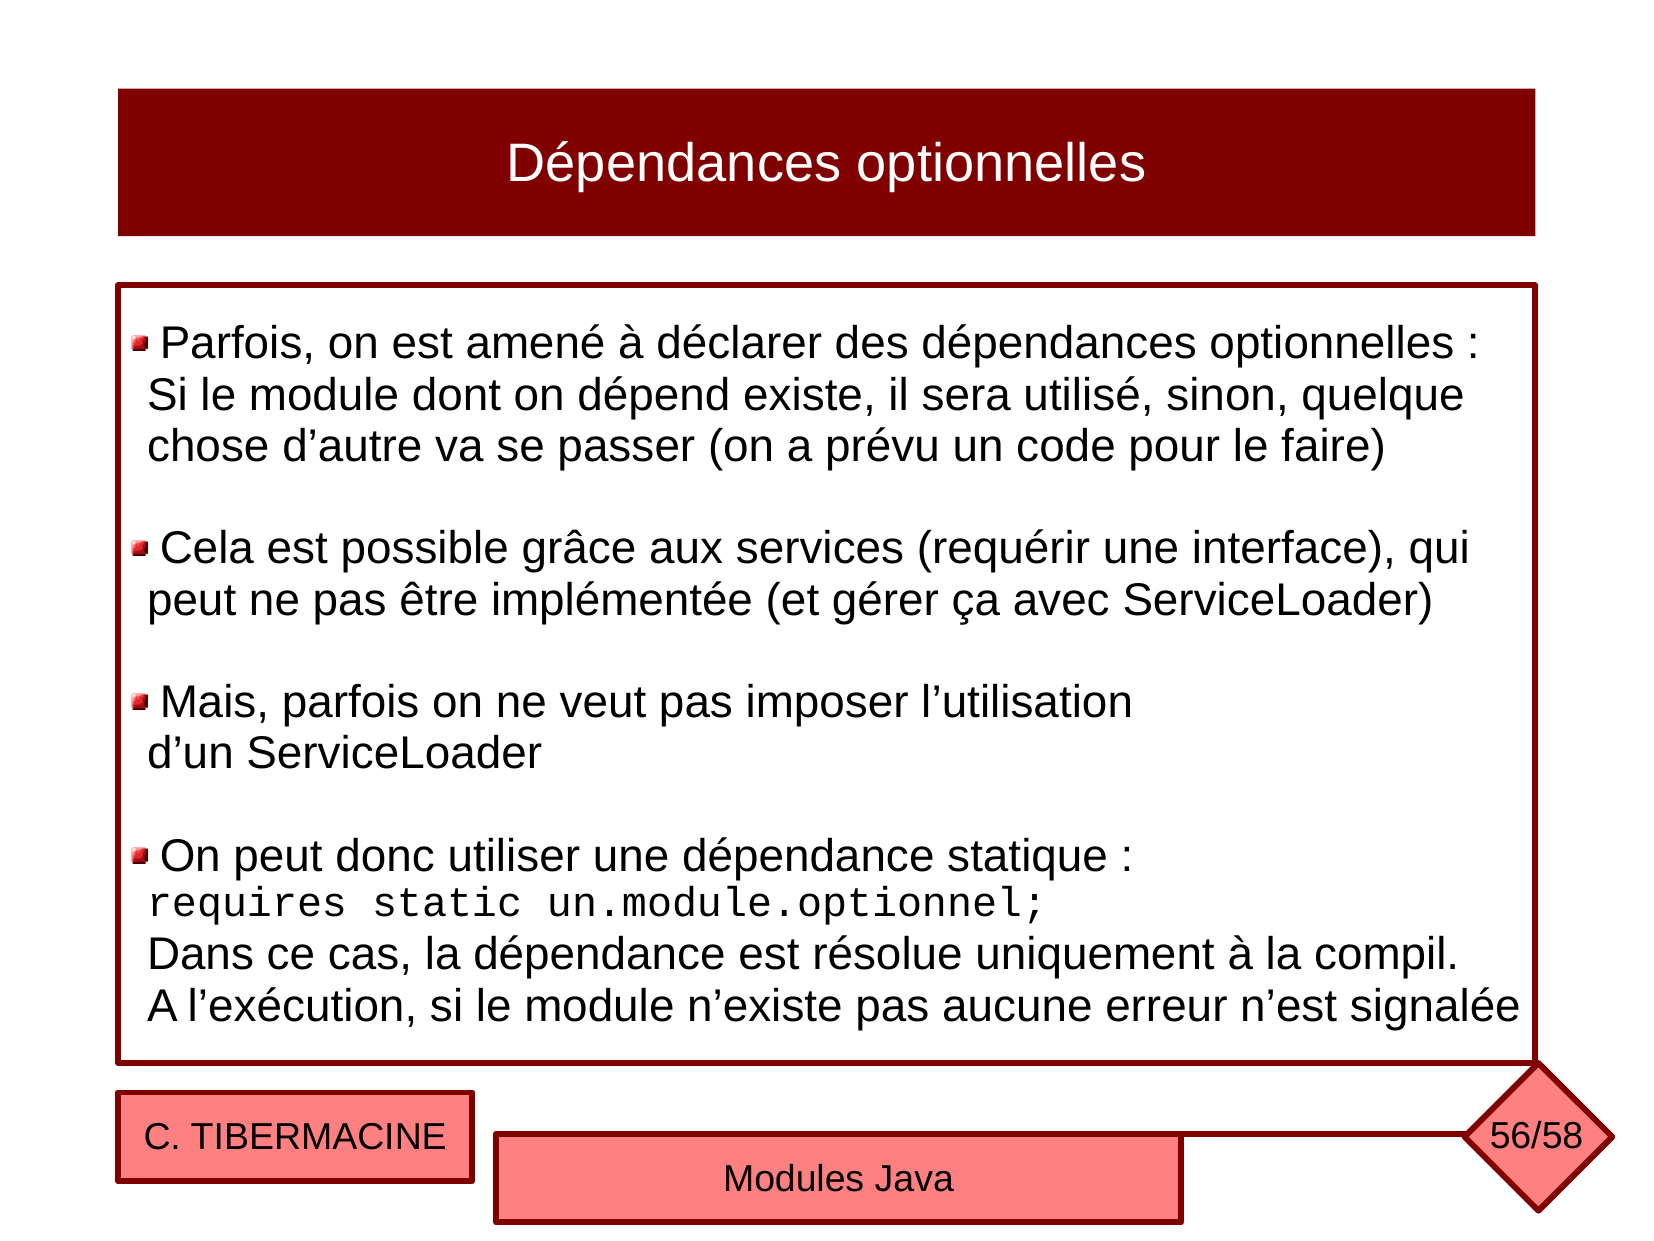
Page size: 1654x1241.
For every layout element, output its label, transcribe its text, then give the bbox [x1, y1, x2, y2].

picture [131, 693, 148, 710]
text_box Modules Java [496, 1133, 1182, 1223]
text_box [1491, 1164, 1586, 1211]
picture [131, 847, 148, 864]
text_box Parfois, on est amené à déclarer des dépendances optionnelles : Si le module dont on dépend existe, il sera utilisé, sinon, quelque chose d’autre va se passer (on a prévu un code pour le faire) Cela est possible grâce aux services (requérir une interface), qui peut ne pas être implémentée (et gérer ça avec ServiceLoader) Mais, parfois on ne veut pas imposer l’utilisation d’un ServiceLoader On peut donc utiliser une dépendance statique : requires static un.module.optionnel; Dans ce cas, la dépendance est résolue uniquement à la compil. A l’exécution, si le module n’existe pas aucune erreur n’est signalée [118, 285, 1536, 1063]
text_box <numéro>/58 [1475, 1107, 1654, 1164]
picture [131, 335, 148, 351]
text_box [1464, 1126, 1475, 1148]
picture [131, 540, 148, 556]
text_box Dépendances optionnelles [118, 88, 1536, 237]
text_box C. TIBERMACINE [118, 1092, 473, 1182]
text_box [1494, 1062, 1583, 1107]
